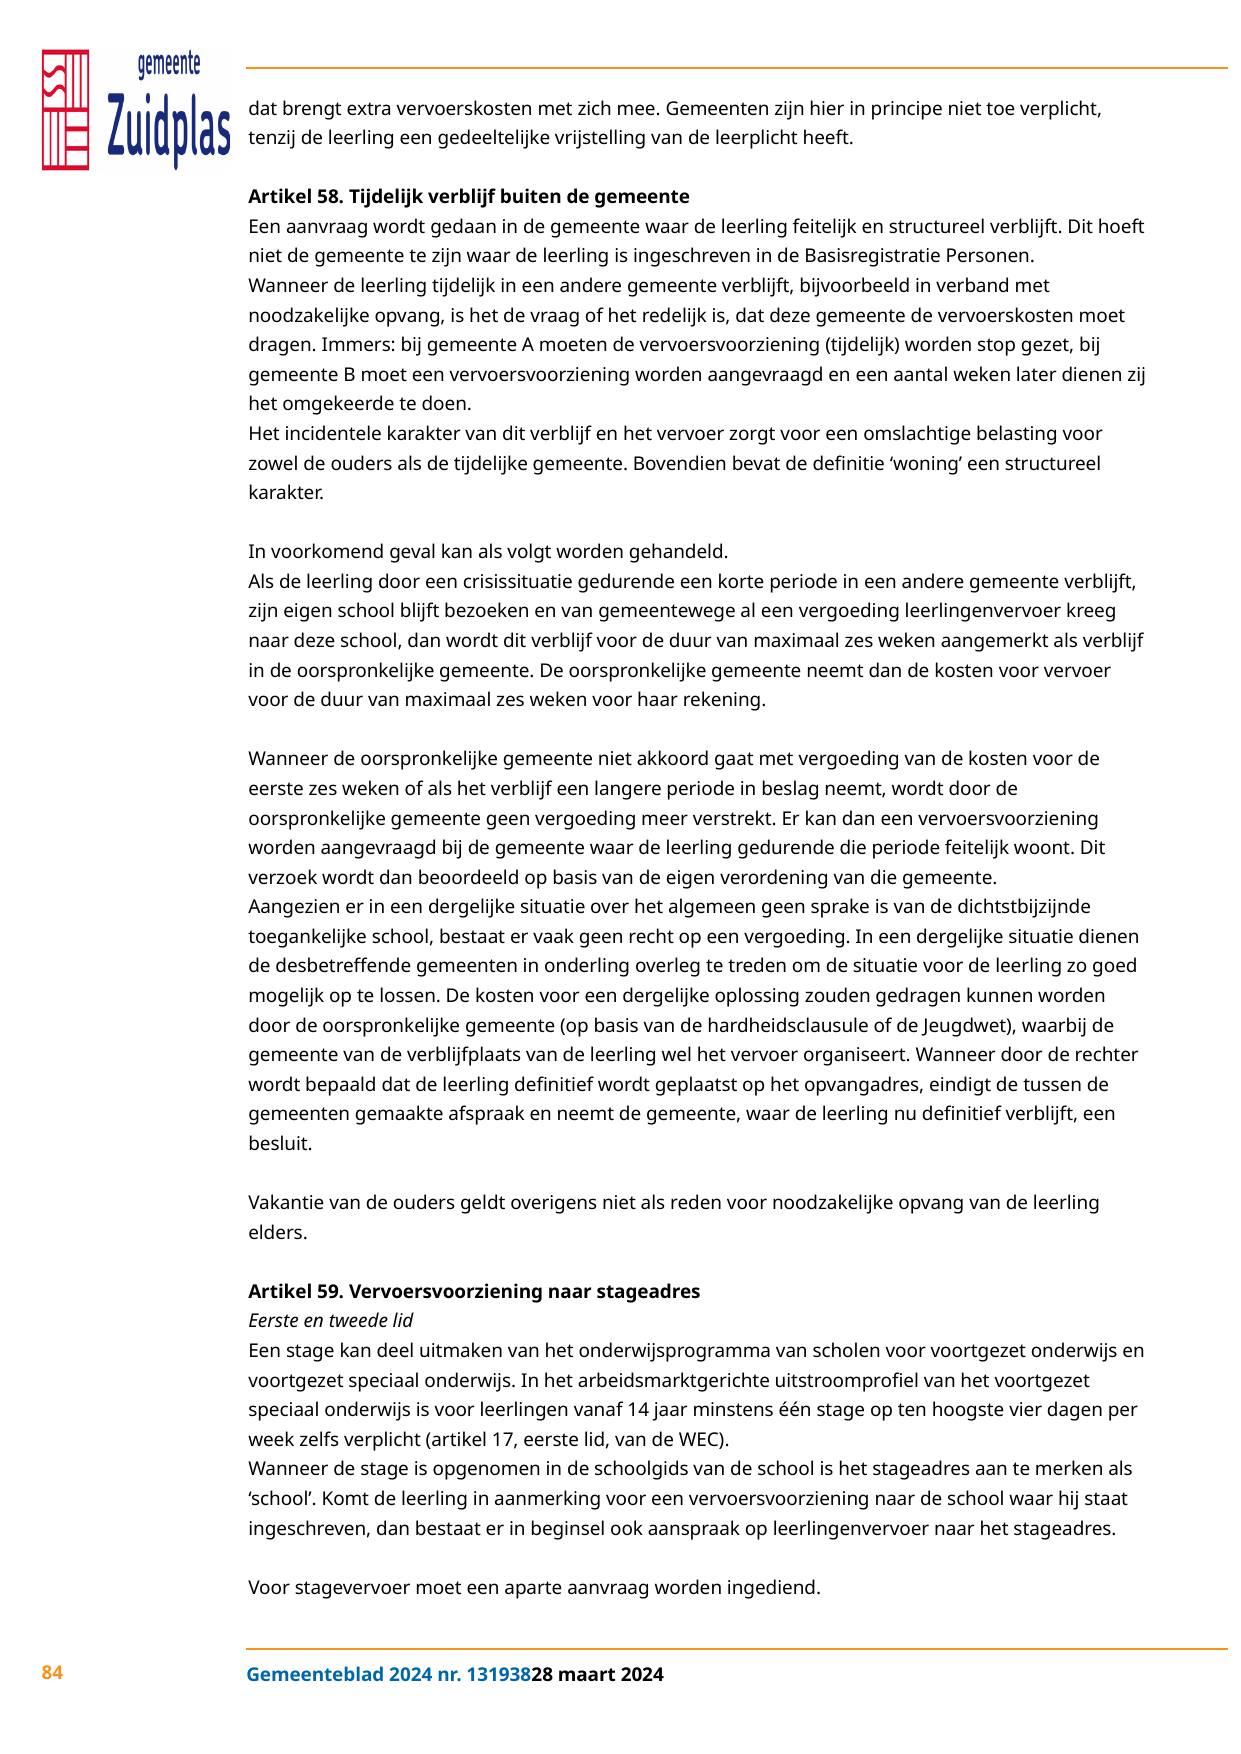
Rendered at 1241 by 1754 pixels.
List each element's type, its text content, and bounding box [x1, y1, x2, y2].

text Wanneer de leerling tijdelijk in een andere gemeente verblijft, bijvoorbeeld in verband met noodzakelijke opvang, is het de vraag of het redelijk is, dat deze gemeente de vervoerskosten moet dragen. Immers: bij gemeente A moeten de vervoersvoorziening (tijdelijk) worden stop gezet, bij gemeente B moet een vervoersvoorziening worden aangevraagd en een aantal weken later dienen zij het omgekeerde te doen. [248, 272, 1152, 416]
picture [41, 47, 231, 172]
text dat brengt extra vervoerskosten met zich mee. Gemeenten zijn hier in principe niet toe verplicht, tenzij de leerling een gedeeltelijke vrijstelling van de leerplicht heeft. [248, 95, 1152, 150]
text Aangezien er in een dergelijke situatie over het algemeen geen sprake is van de dichtstbijzijnde toegankelijke school, bestaat er vaak geen recht op een vergoeding. In een dergelijke situatie dienen de desbetreffende gemeenten in onderling overleg te treden om de situatie voor de leerling zo goed mogelijk op te lossen. De kosten voor een dergelijke oplossing zouden gedragen kunnen worden door de oorspronkelijke gemeente (op basis van de hardheidsclausule of de Jeugdwet), waarbij de gemeente van de verblijfplaats van de leerling wel het vervoer organiseert. Wanneer door de rechter wordt bepaald dat de leerling definitief wordt geplaatst op het opvangadres, eindigt de tussen de gemeenten gemaakte afspraak en neemt de gemeente, waar de leerling nu definitief verblijft, een besluit. [248, 893, 1152, 1156]
text Een aanvraag wordt gedaan in de gemeente waar de leerling feitelijk en structureel verblijft. Dit hoeft niet de gemeente te zijn waar de leerling is ingeschreven in de Basisregistratie Personen. [248, 213, 1152, 268]
text Het incidentele karakter van dit verblijf en het vervoer zorgt voor een omslachtige belasting voor zowel de ouders als de tijdelijke gemeente. Bovendien bevat de definitie ‘woning’ een structureel karakter. [248, 420, 1152, 505]
text Artikel 59. Vervoersvoorziening naar stageadres [248, 1278, 1152, 1304]
text Vakantie van de ouders geldt overigens niet als reden voor noodzakelijke opvang van de leerling elders. [248, 1189, 1152, 1245]
text Wanneer de stage is opgenomen in de schoolgids van de school is het stageadres aan te merken als ‘school’. Komt de leerling in aanmerking voor een vervoersvoorziening naar de school waar hij staat ingeschreven, dan bestaat er in beginsel ook aanspraak op leerlingenvervoer naar het stageadres. [248, 1456, 1152, 1541]
text Artikel 58. Tijdelijk verblijf buiten de gemeente [248, 183, 1152, 209]
text Als de leerling door een crisissituatie gedurende een korte periode in een andere gemeente verblijft, zijn eigen school blijft bezoeken en van gemeentewege al een vergoeding leerlingenvervoer kreeg naar deze school, dan wordt dit verblijf voor de duur van maximaal zes weken aangemerkt als verblijf in de oorspronkelijke gemeente. De oorspronkelijke gemeente neemt dan de kosten voor vervoer voor de duur van maximaal zes weken voor haar rekening. [248, 568, 1152, 712]
text Wanneer de oorspronkelijke gemeente niet akkoord gaat met vergoeding van de kosten voor de eerste zes weken of als het verblijf een langere periode in beslag neemt, wordt door de oorspronkelijke gemeente geen vergoeding meer verstrekt. Er kan dan een vervoersvoorziening worden aangevraagd bij de gemeente waar de leerling gedurende die periode feitelijk woont. Dit verzoek wordt dan beoordeeld op basis van de eigen verordening van die gemeente. [248, 746, 1152, 890]
text In voorkomend geval kan als volgt worden gehandeld. [248, 538, 1152, 564]
text Eerste en tweede lid [248, 1308, 1152, 1333]
text Voor stagevervoer moet een aparte aanvraag worden ingediend. [248, 1574, 1152, 1600]
text Een stage kan deel uitmaken van het onderwijsprogramma van scholen voor voortgezet onderwijs en voortgezet speciaal onderwijs. In het arbeidsmarktgerichte uitstroomprofiel van het voortgezet speciaal onderwijs is voor leerlingen vanaf 14 jaar minstens één stage op ten hoogste vier dagen per week zelfs verplicht (artikel 17, eerste lid, van de WEC). [248, 1337, 1152, 1452]
